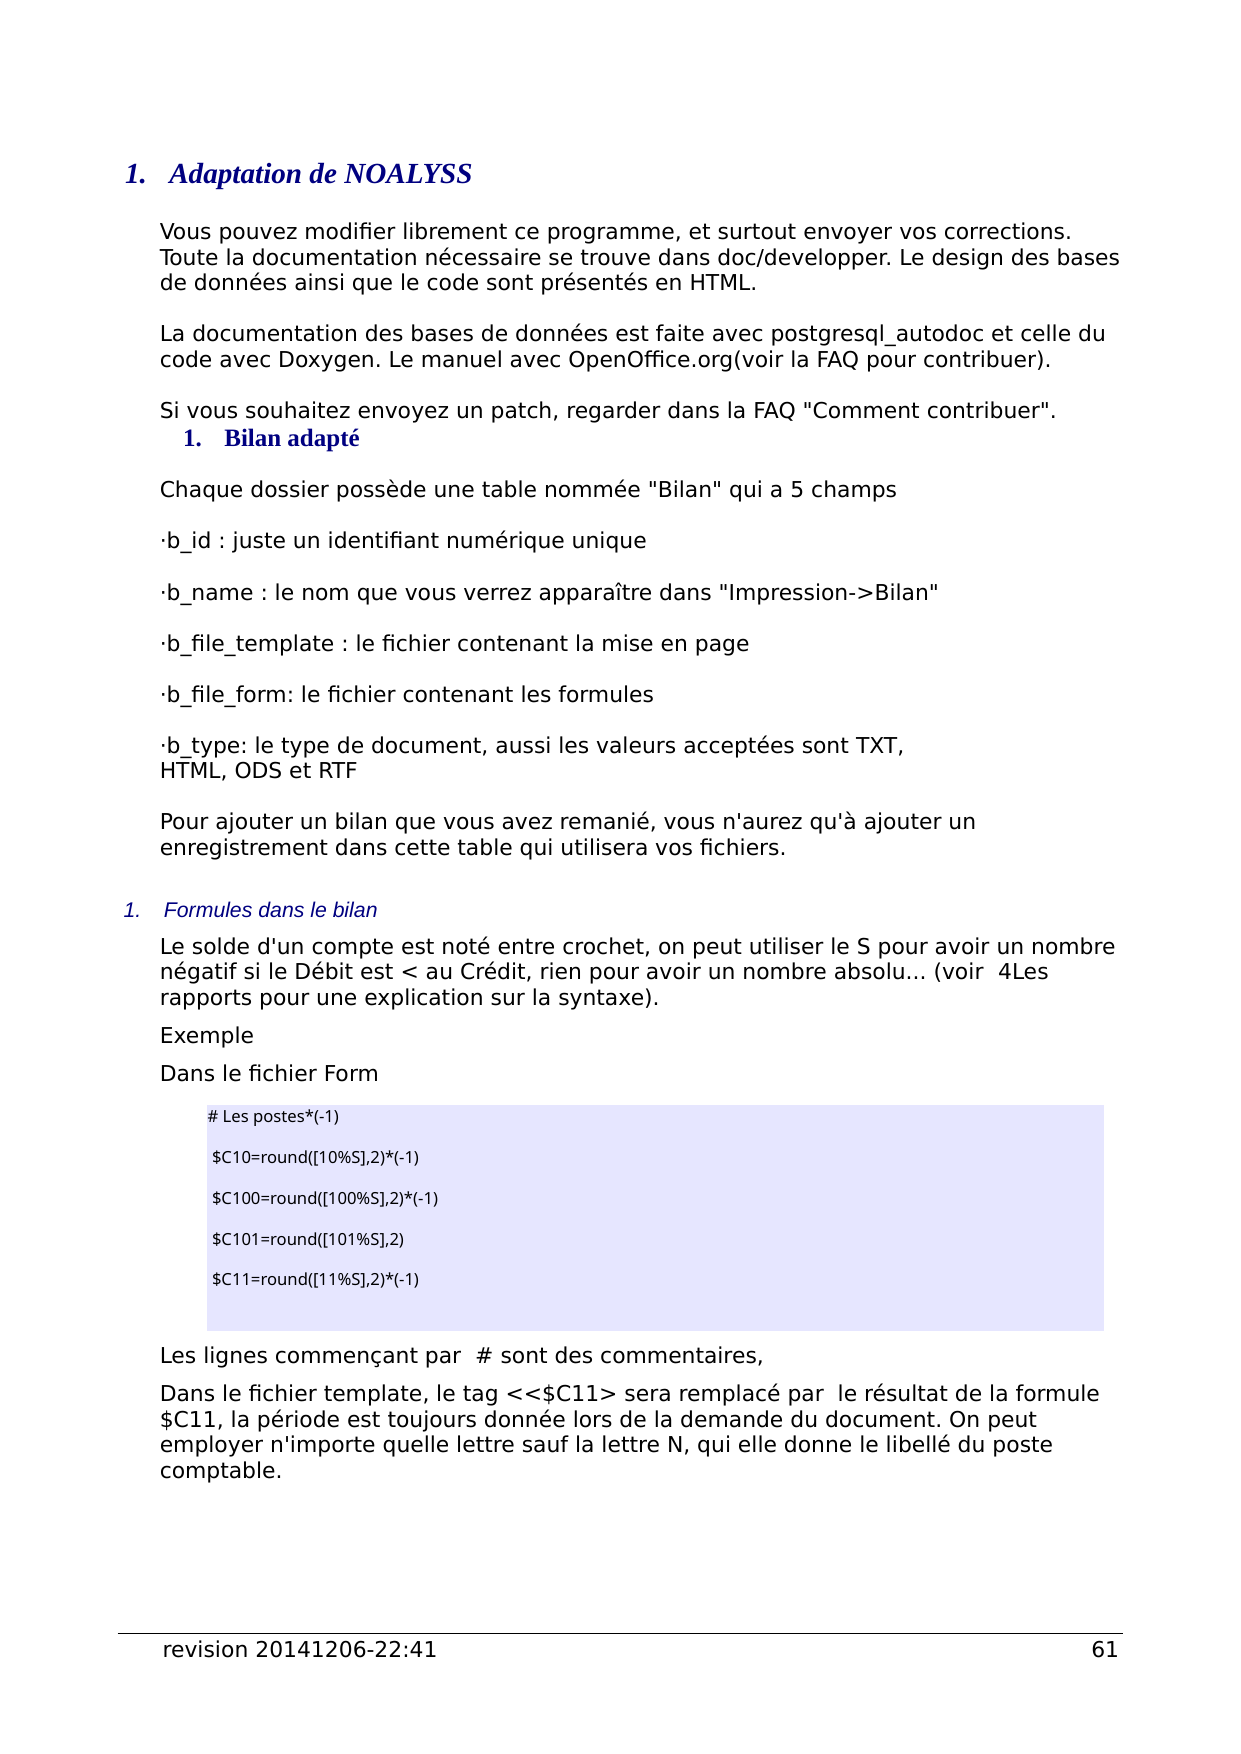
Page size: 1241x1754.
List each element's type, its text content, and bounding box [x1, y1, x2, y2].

subtitle Bilan adapté [177, 423, 1123, 452]
text Exemple [159, 1023, 1123, 1048]
text Si vous souhaitez envoyez un patch, regarder dans la FAQ "Comment contribuer". [159, 398, 1123, 423]
text Les lignes commençant par # sont des commentaires, [159, 1343, 1123, 1369]
subtitle Adaptation de NOALYSS [117, 156, 1123, 189]
text $C11=round([11%S],2)*(-1) [207, 1268, 1104, 1291]
text ·b_name : le nom que vous verrez apparaître dans "Impression->Bilan" [159, 579, 1123, 605]
text ·b_type: le type de document, aussi les valeurs acceptées sont TXT, [159, 733, 1123, 758]
text $C10=round([10%S],2)*(-1) [207, 1146, 1104, 1168]
text La documentation des bases de données est faite avec postgresql_autodoc et celle du code avec Doxygen. Le manuel avec OpenOffice.org(voir la FAQ pour contribuer). [159, 321, 1123, 372]
subtitle Formules dans le bilan [117, 898, 1123, 922]
text $C101=round([101%S],2) [207, 1227, 1104, 1250]
text Chaque dossier possède une table nommée "Bilan" qui a 5 champs [159, 477, 1123, 503]
text Le solde d'un compte est noté entre crochet, on peut utiliser le S pour avoir un nombre négatif si le Débit est < au Crédit, rien pour avoir un nombre absolu... (voir 4Les rapports pour une explication sur la syntaxe). [159, 934, 1123, 1010]
text ·b_id : juste un identifiant numérique unique [159, 528, 1123, 554]
text Dans le fichier template, le tag <<$C11> sera remplacé par le résultat de la formule $C11, la période est toujours donnée lors de la demande du document. On peut employer n'importe quelle lettre sauf la lettre N, qui elle donne le libellé du poste comptable. [159, 1381, 1123, 1483]
text ·b_file_form: le fichier contenant les formules [159, 682, 1123, 707]
text $C100=round([100%S],2)*(-1) [207, 1186, 1104, 1209]
text Pour ajouter un bilan que vous avez remanié, vous n'aurez qu'à ajouter un enregistrement dans cette table qui utilisera vos fichiers. [159, 809, 1123, 860]
text # Les postes*(-1) [207, 1105, 1104, 1128]
text Vous pouvez modifier librement ce programme, et surtout envoyer vos corrections. Toute la documentation nécessaire se trouve dans doc/developper. Le design des bases de données ainsi que le code sont présentés en HTML. [159, 219, 1123, 296]
text ·b_file_template : le fichier contenant la mise en page [159, 631, 1123, 656]
text HTML, ODS et RTF [159, 758, 1123, 784]
text Dans le fichier Form [159, 1061, 1123, 1086]
